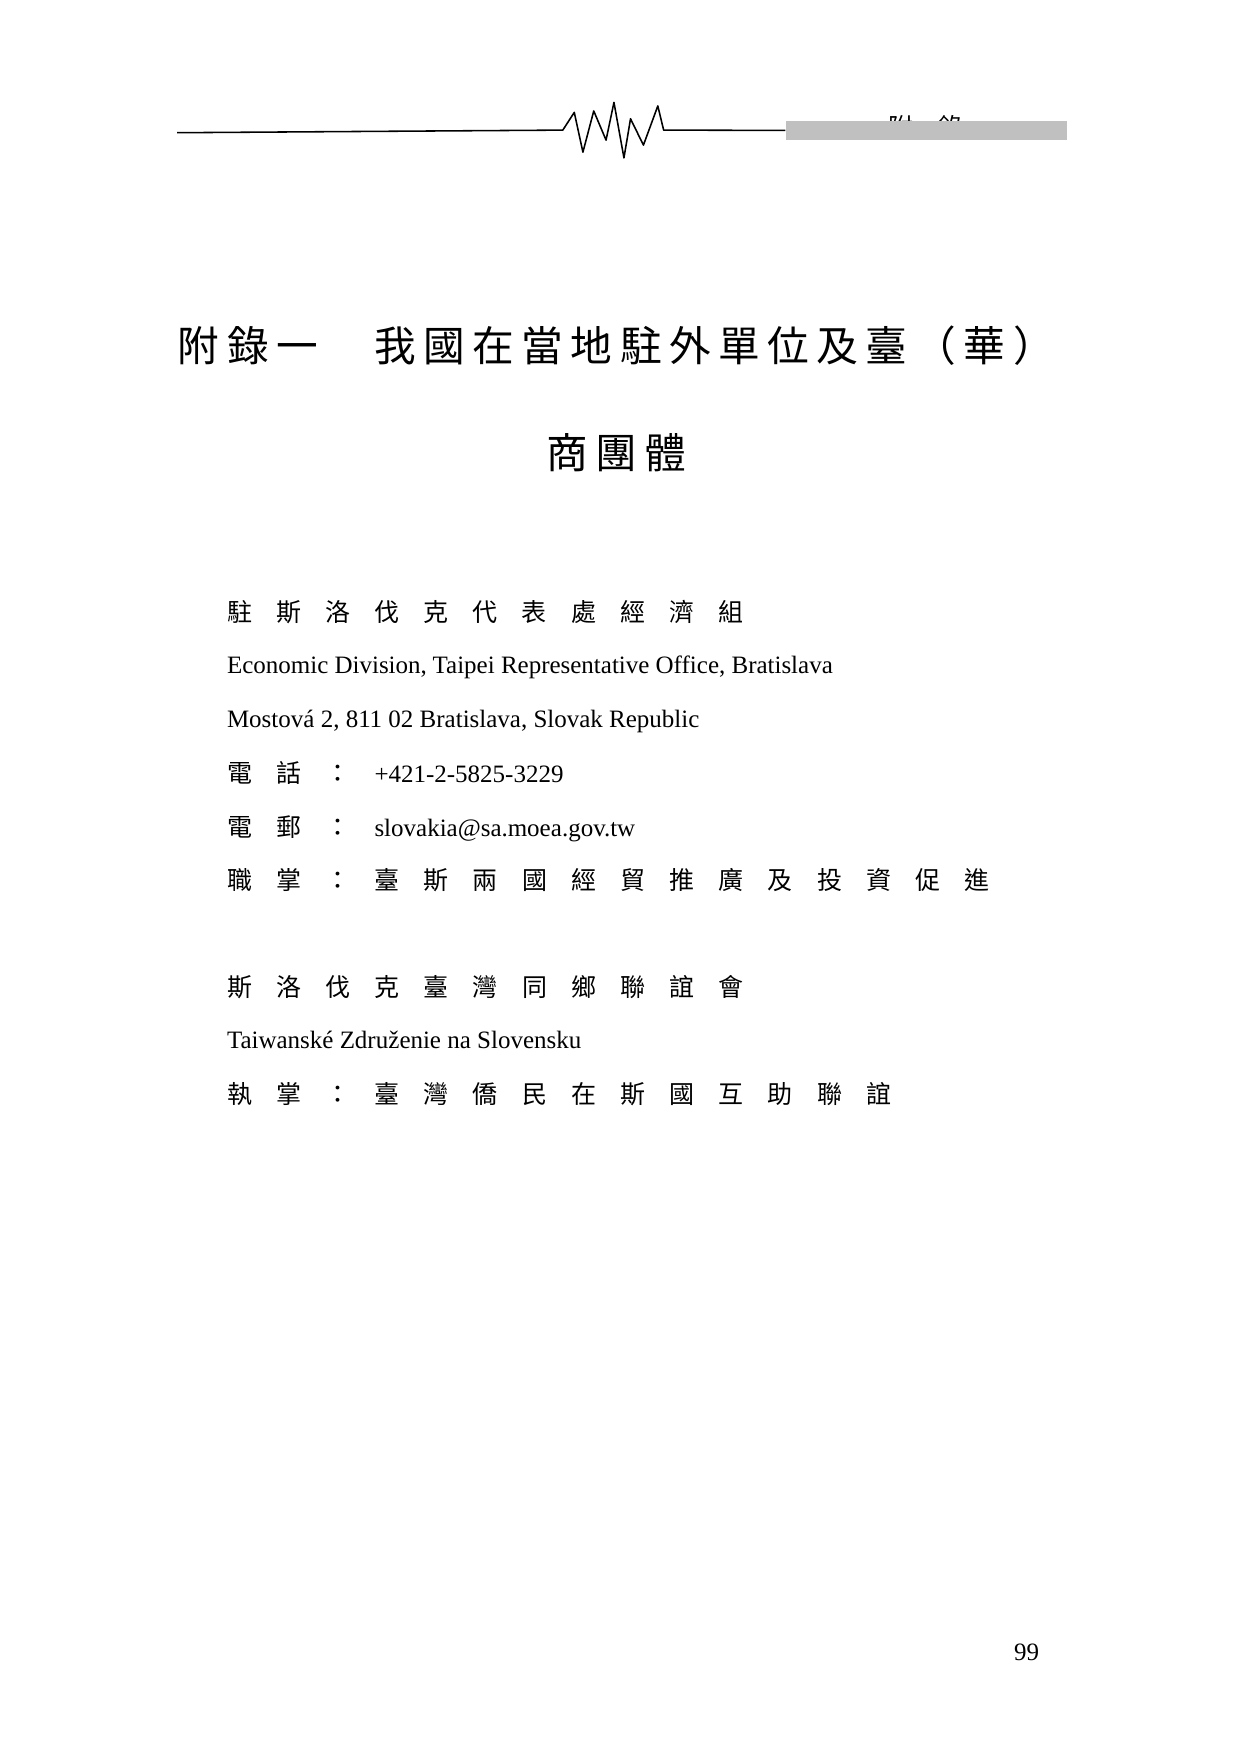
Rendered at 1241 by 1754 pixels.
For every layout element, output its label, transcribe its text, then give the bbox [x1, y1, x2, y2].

text 附錄一 我國在當地駐外單位及臺（華）商團體 [178, 290, 1063, 504]
text 職掌：臺斯兩國經貿推廣及投資促進 [178, 852, 1063, 906]
text Taiwanské Združenie na Slovensku [178, 1013, 1063, 1066]
text 執掌：臺灣僑民在斯國互助聯誼 [178, 1066, 1063, 1120]
text 駐斯洛伐克代表處經濟組 [178, 584, 1063, 638]
text Mostová 2, 811 02 Bratislava, Slovak Republic [178, 691, 1063, 745]
text 電郵：slovakia@sa.moea.gov.tw [178, 798, 1063, 852]
text 斯洛伐克臺灣同鄉聯誼會 [178, 959, 1063, 1013]
text Economic Division, Taipei Representative Office, Bratislava [178, 638, 1063, 691]
text 電話：+421-2-5825-3229 [178, 745, 1063, 798]
